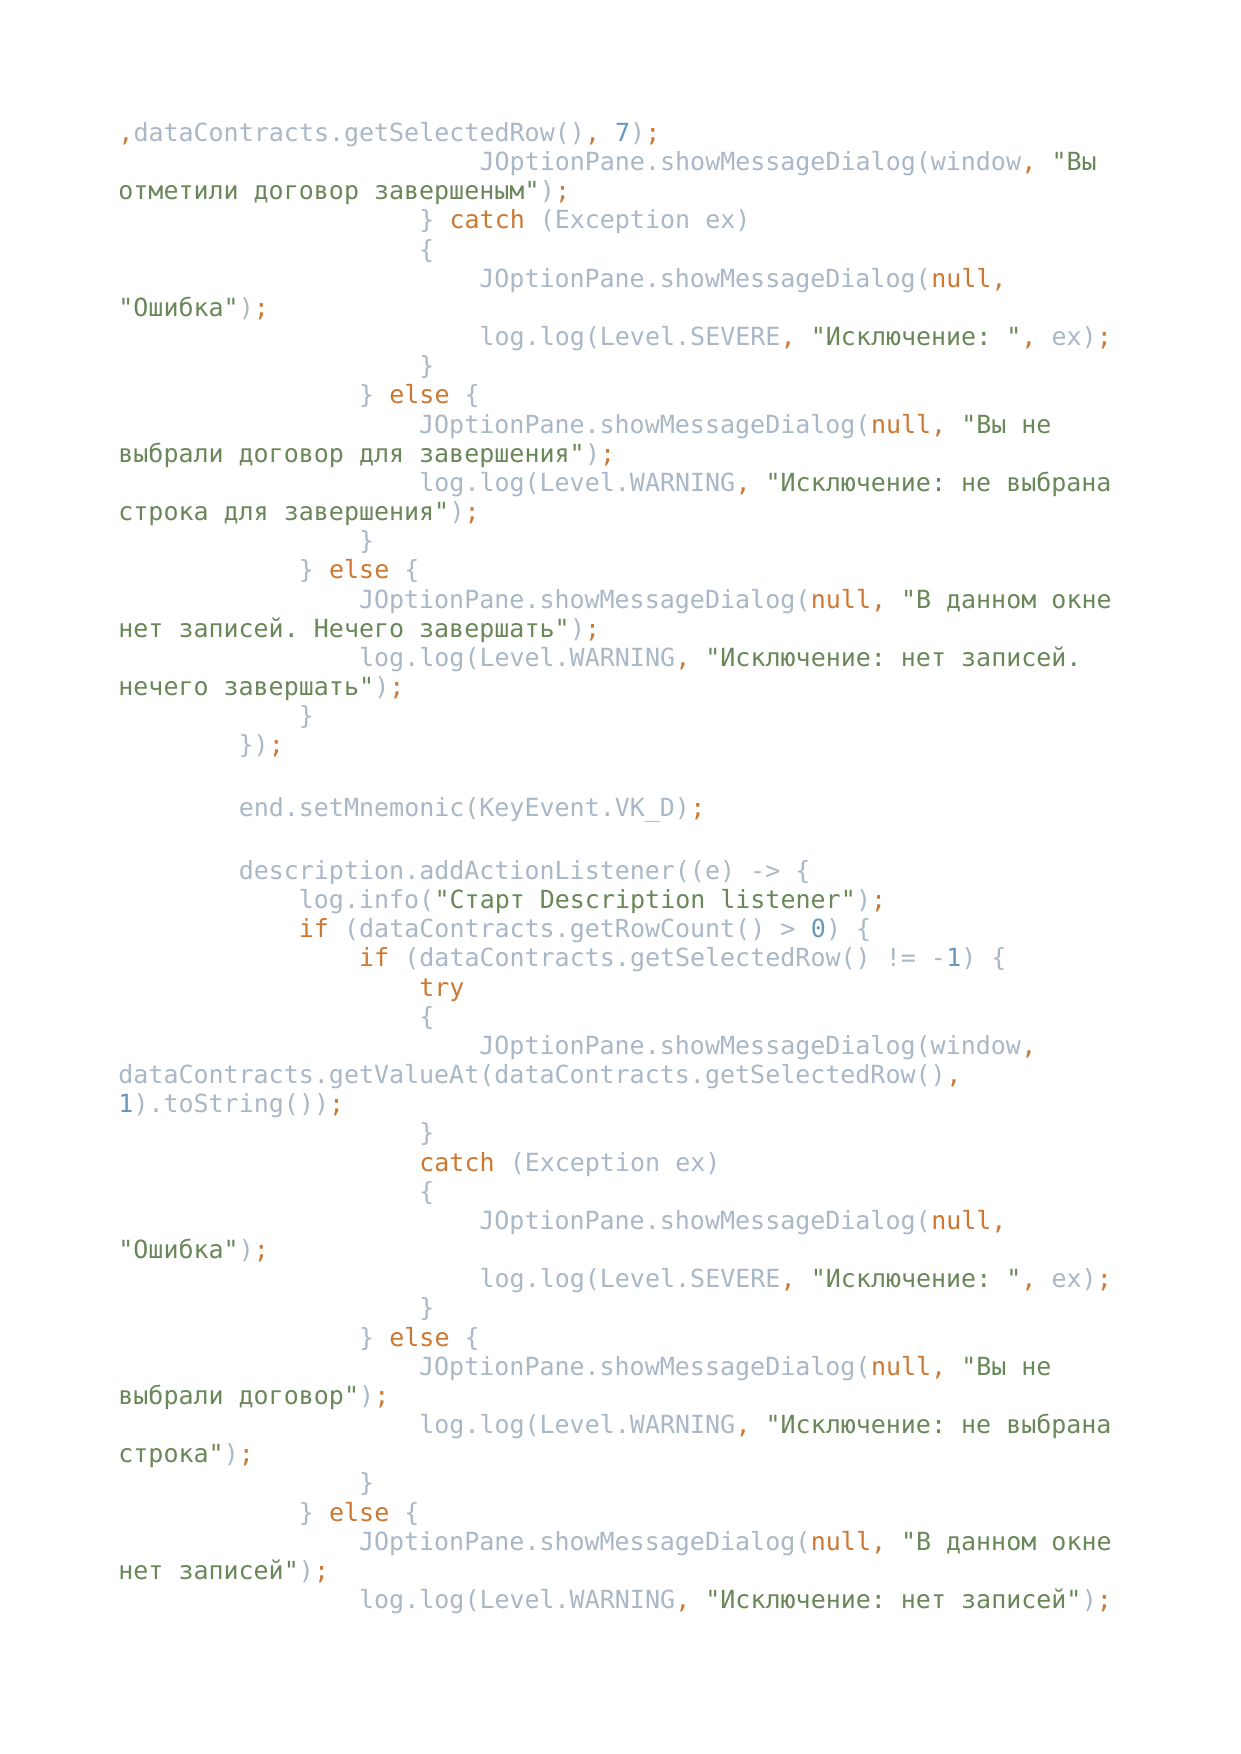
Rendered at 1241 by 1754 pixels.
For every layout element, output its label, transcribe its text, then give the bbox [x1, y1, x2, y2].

text ,dataContracts.getSelectedRow(), 7); JOptionPane.showMessageDialog(window, "Вы отметили договор завершеным"); } catch (Exception ex) { JOptionPane.showMessageDialog(null, "Ошибка"); log.log(Level.SEVERE, "Исключение: ", ex); } } else { JOptionPane.showMessageDialog(null, "Вы не выбрали договор для завершения"); log.log(Level.WARNING, "Исключение: не выбрана строка для завершения"); } } else { JOptionPane.showMessageDialog(null, "В данном окне нет записей. Нечего завершать"); log.log(Level.WARNING, "Исключение: нет записей. нечего завершать"); } }); end.setMnemonic(KeyEvent.VK_D); description.addActionListener((e) -> { log.info("Старт Description listener"); if (dataContracts.getRowCount() > 0) { if (dataContracts.getSelectedRow() != -1) { try { JOptionPane.showMessageDialog(window, dataContracts.getValueAt(dataContracts.getSelectedRow(), 1).toString()); } catch (Exception ex) { JOptionPane.showMessageDialog(null, "Ошибка"); log.log(Level.SEVERE, "Исключение: ", ex); } } else { JOptionPane.showMessageDialog(null, "Вы не выбрали договор"); log.log(Level.WARNING, "Исключение: не выбрана строка"); } } else { JOptionPane.showMessageDialog(null, "В данном окне нет записей"); log.log(Level.WARNING, "Исключение: нет записей"); [118, 118, 1122, 1614]
